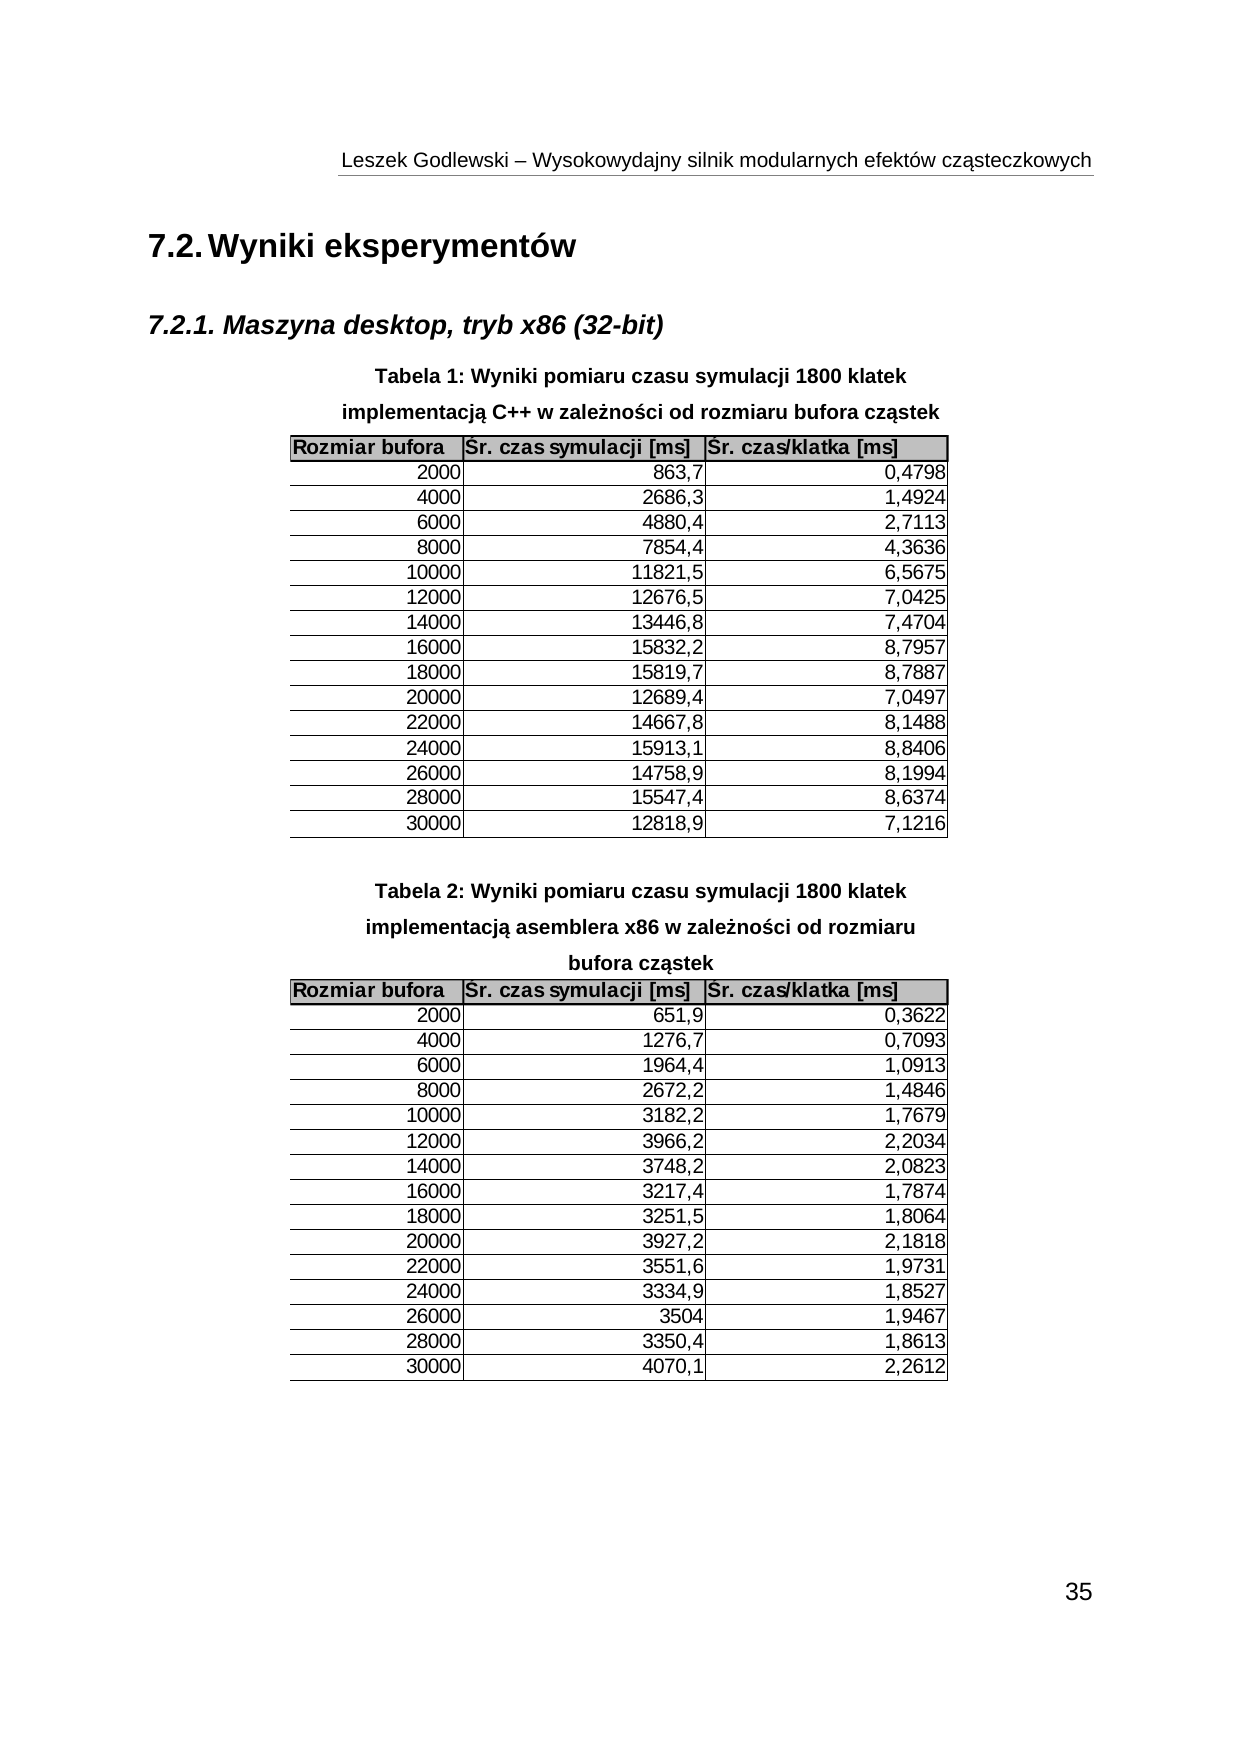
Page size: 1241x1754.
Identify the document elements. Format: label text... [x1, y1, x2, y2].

text Tabela 1: Wyniki pomiaru czasu symulacji 1800 klatek implementacją C++ w zależności od rozmiaru bufora cząstek [332, 364, 950, 424]
subtitle Maszyna desktop, tryb x86 (32-bit) [148, 309, 1092, 340]
subtitle Wyniki eksperymentów [148, 226, 1092, 265]
text Tabela 2: Wyniki pomiaru czasu symulacji 1800 klatek implementacją asemblera x86 w zależności od rozmiaru bufora cząstek [332, 879, 950, 975]
